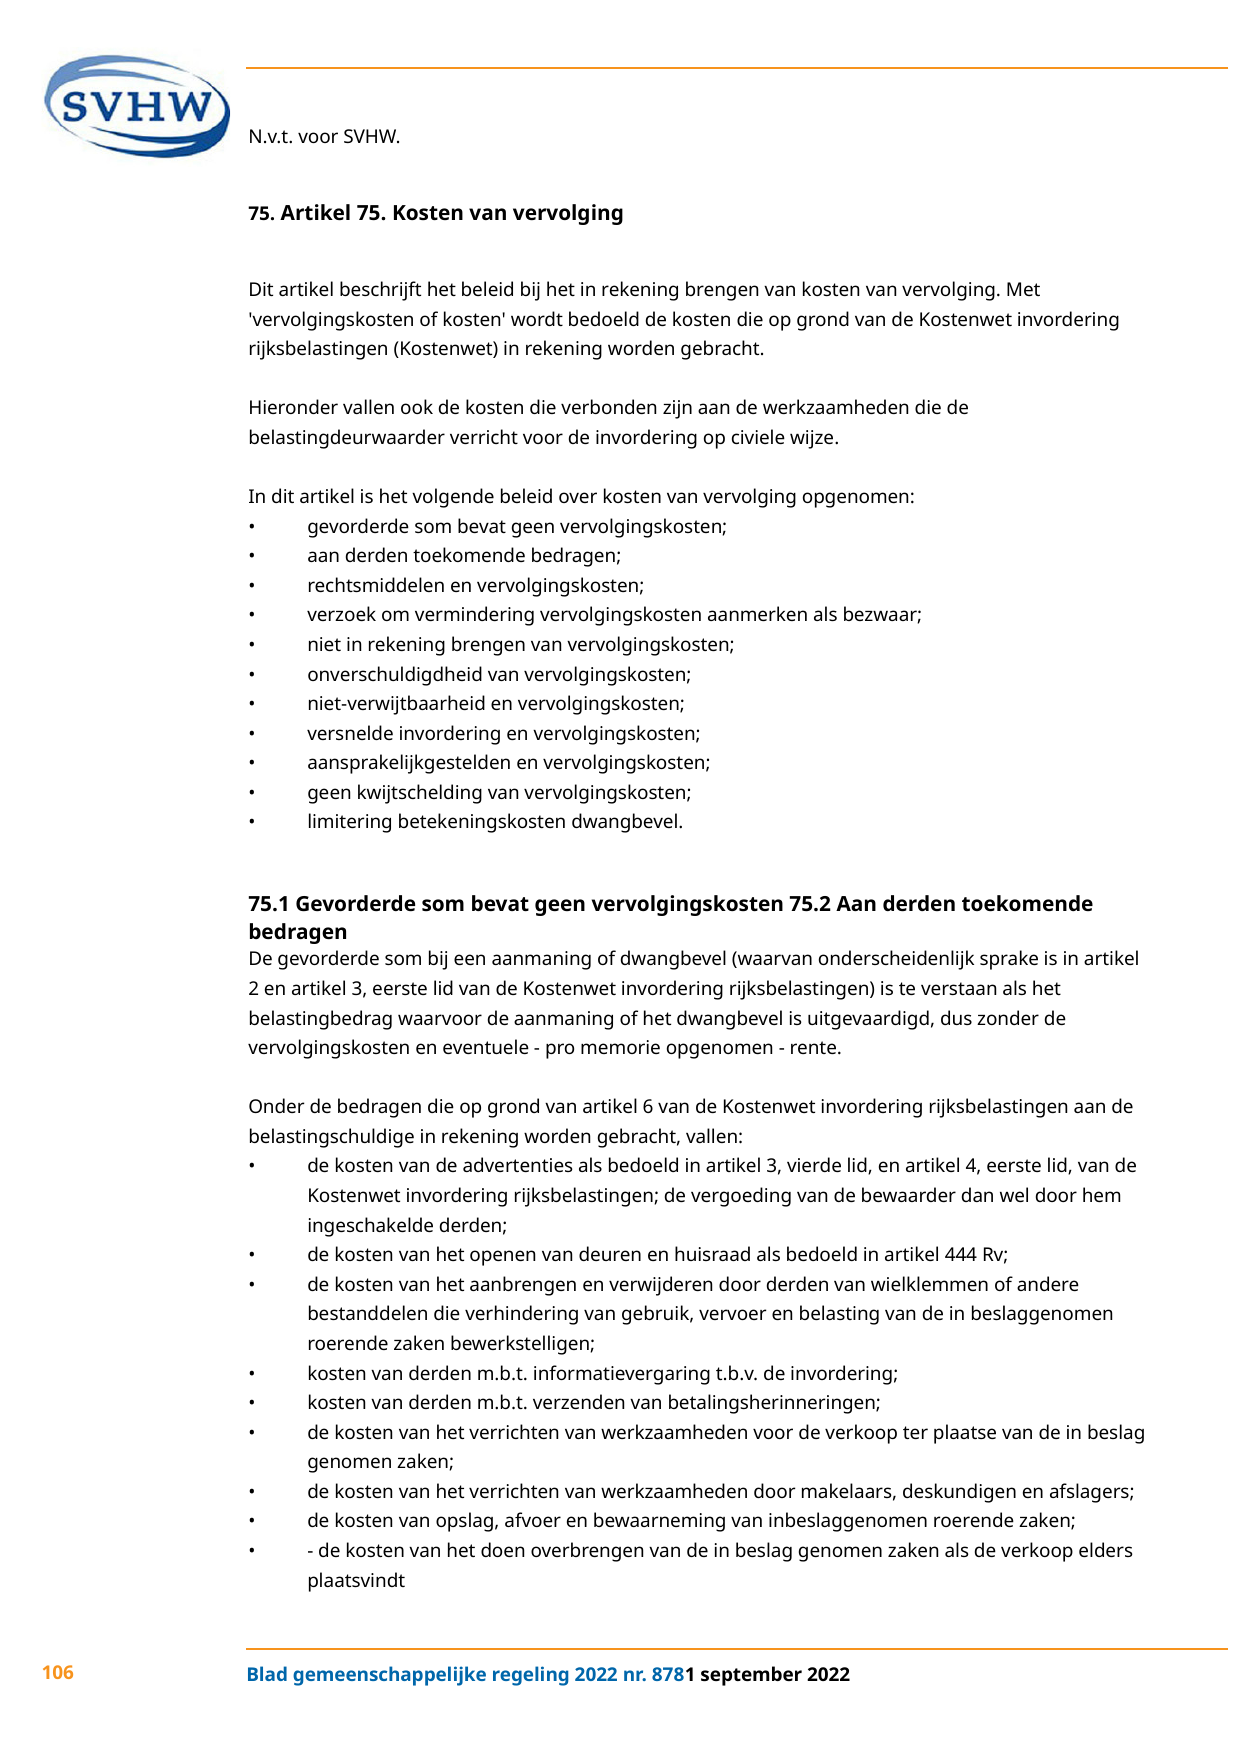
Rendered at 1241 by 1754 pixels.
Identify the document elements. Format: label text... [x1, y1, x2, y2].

picture [41, 47, 231, 172]
text 75.1 Gevorderde som bevat geen vervolgingskosten 75.2 Aan derden toekomende bedragen [248, 889, 1152, 946]
list geen kwijtschelding van vervolgingskosten; [248, 779, 1152, 805]
text N.v.t. voor SVHW. [248, 123, 1152, 149]
list de kosten van het verrichten van werkzaamheden voor de verkoop ter plaatse van de in beslag genomen zaken; [248, 1419, 1152, 1474]
text In dit artikel is het volgende beleid over kosten van vervolging opgenomen: [248, 483, 1152, 509]
list niet in rekening brengen van vervolgingskosten; [248, 631, 1152, 657]
text Onder de bedragen die op grond van artikel 6 van de Kostenwet invordering rijksbelastingen aan de belastingschuldige in rekening worden gebracht, vallen: [248, 1093, 1152, 1149]
list aan derden toekomende bedragen; [248, 542, 1152, 568]
text Dit artikel beschrijft het beleid bij het in rekening brengen van kosten van vervolging. Met 'vervolgingskosten of kosten' wordt bedoeld de kosten die op grond van de Kostenwet invordering rijksbelastingen (Kostenwet) in rekening worden gebracht. [248, 276, 1152, 361]
list gevorderde som bevat geen vervolgingskosten; [248, 513, 1152, 538]
list de kosten van het aanbrengen en verwijderen door derden van wielklemmen of andere bestanddelen die verhindering van gebruik, vervoer en belasting van de in beslaggenomen roerende zaken bewerkstelligen; [248, 1271, 1152, 1356]
list verzoek om vermindering vervolgingskosten aanmerken als bezwaar; [248, 602, 1152, 627]
list versnelde invordering en vervolgingskosten; [248, 720, 1152, 746]
list niet-verwijtbaarheid en vervolgingskosten; [248, 690, 1152, 716]
text Hieronder vallen ook de kosten die verbonden zijn aan de werkzaamheden die de belastingdeurwaarder verricht voor de invordering op civiele wijze. [248, 394, 1152, 450]
list - de kosten van het doen overbrengen van de in beslag genomen zaken als de verkoop elders plaatsvindt [248, 1537, 1152, 1592]
list kosten van derden m.b.t. verzenden van betalingsherinneringen; [248, 1389, 1152, 1415]
list rechtsmiddelen en vervolgingskosten; [248, 572, 1152, 598]
list de kosten van het openen van deuren en huisraad als bedoeld in artikel 444 Rv; [248, 1241, 1152, 1267]
text De gevorderde som bij een aanmaning of dwangbevel (waarvan onderscheidenlijk sprake is in artikel 2 en artikel 3, eerste lid van de Kostenwet invordering rijksbelastingen) is te verstaan als het belastingbedrag waarvoor de aanmaning of het dwangbevel is uitgevaardigd, dus zonder de vervolgingskosten en eventuele - pro memorie opgenomen - rente. [248, 946, 1152, 1060]
list aansprakelijkgestelden en vervolgingskosten; [248, 749, 1152, 775]
list de kosten van opslag, afvoer en bewaarneming van inbeslaggenomen roerende zaken; [248, 1508, 1152, 1533]
list onverschuldigdheid van vervolgingskosten; [248, 661, 1152, 686]
list de kosten van de advertenties als bedoeld in artikel 3, vierde lid, en artikel 4, eerste lid, van de Kostenwet invordering rijksbelastingen; de vergoeding van de bewaarder dan wel door hem ingeschakelde derden; [248, 1153, 1152, 1237]
list kosten van derden m.b.t. informatievergaring t.b.v. de invordering; [248, 1360, 1152, 1385]
list limitering betekeningskosten dwangbevel. [248, 809, 1152, 834]
text 75. Artikel 75. Kosten van vervolging [248, 198, 1152, 227]
list de kosten van het verrichten van werkzaamheden door makelaars, deskundigen en afslagers; [248, 1478, 1152, 1504]
